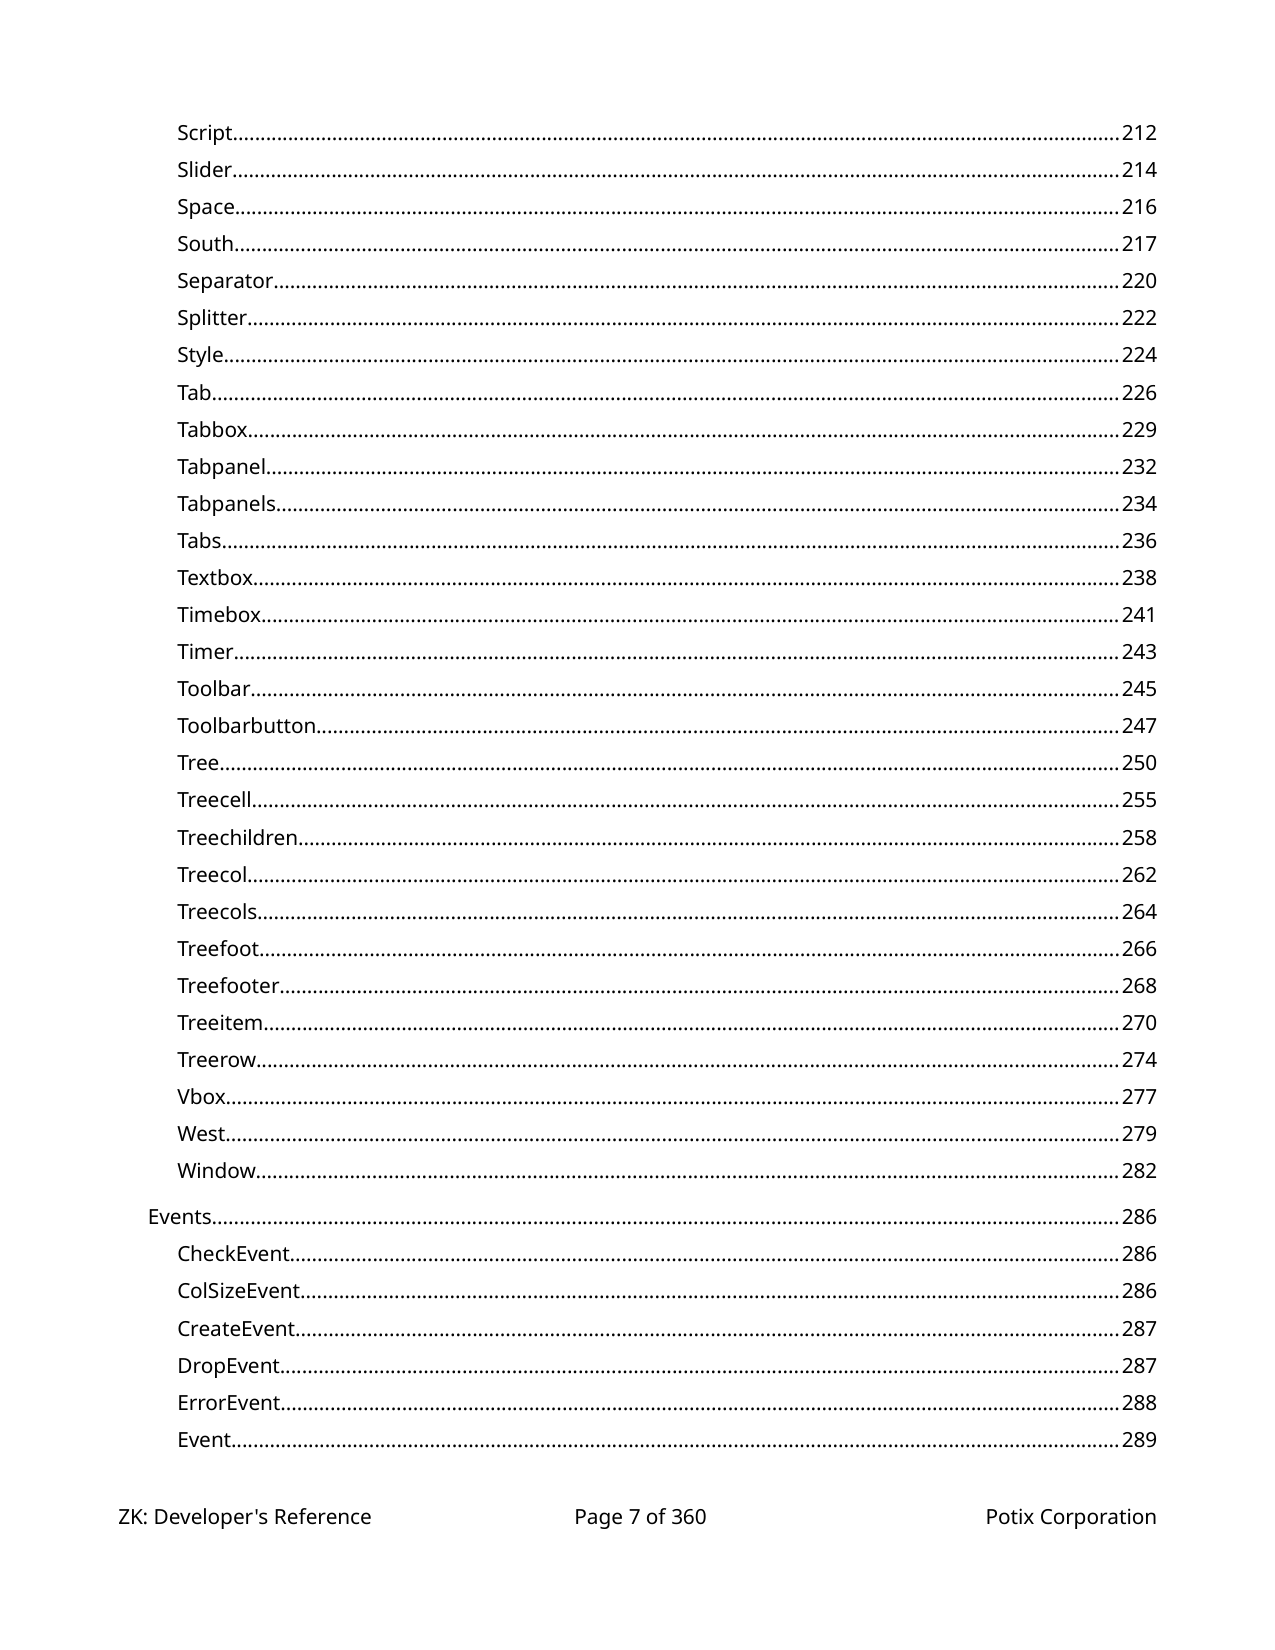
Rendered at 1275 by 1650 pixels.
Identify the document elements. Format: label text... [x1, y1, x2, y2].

text Timer 243 [177, 637, 1157, 666]
text Window 282 [177, 1156, 1157, 1185]
text Style 224 [177, 341, 1157, 369]
text Slider 214 [177, 155, 1157, 183]
text Tabs 236 [177, 526, 1157, 554]
text Treecell 255 [177, 786, 1157, 814]
text Script 212 [177, 118, 1157, 146]
text Events 286 [148, 1202, 1157, 1231]
text Tab 226 [177, 378, 1157, 406]
text Treecols 264 [177, 897, 1157, 925]
text ErrorEvent 288 [177, 1388, 1157, 1416]
text Tabpanels 234 [177, 489, 1157, 517]
text Timebox 241 [177, 600, 1157, 628]
text Treerow 274 [177, 1045, 1157, 1073]
text Textbox 238 [177, 563, 1157, 591]
text Toolbarbutton 247 [177, 711, 1157, 740]
text DropEvent 287 [177, 1351, 1157, 1379]
text Treechildren 258 [177, 823, 1157, 851]
text Treecol 262 [177, 860, 1157, 888]
text Tabbox 229 [177, 415, 1157, 443]
text Space 216 [177, 192, 1157, 221]
text Tree 250 [177, 748, 1157, 777]
text Treefooter 268 [177, 971, 1157, 999]
text South 217 [177, 229, 1157, 258]
text Event 289 [177, 1425, 1157, 1453]
text CheckEvent 286 [177, 1239, 1157, 1268]
text Vbox 277 [177, 1082, 1157, 1111]
text Tabpanel 232 [177, 452, 1157, 480]
text ColSizeEvent 286 [177, 1277, 1157, 1305]
text Separator 220 [177, 266, 1157, 295]
text CreateEvent 287 [177, 1314, 1157, 1342]
text Treefoot 266 [177, 934, 1157, 962]
text Splitter 222 [177, 303, 1157, 332]
text West 279 [177, 1119, 1157, 1148]
text Treeitem 270 [177, 1008, 1157, 1036]
text Toolbar 245 [177, 674, 1157, 703]
